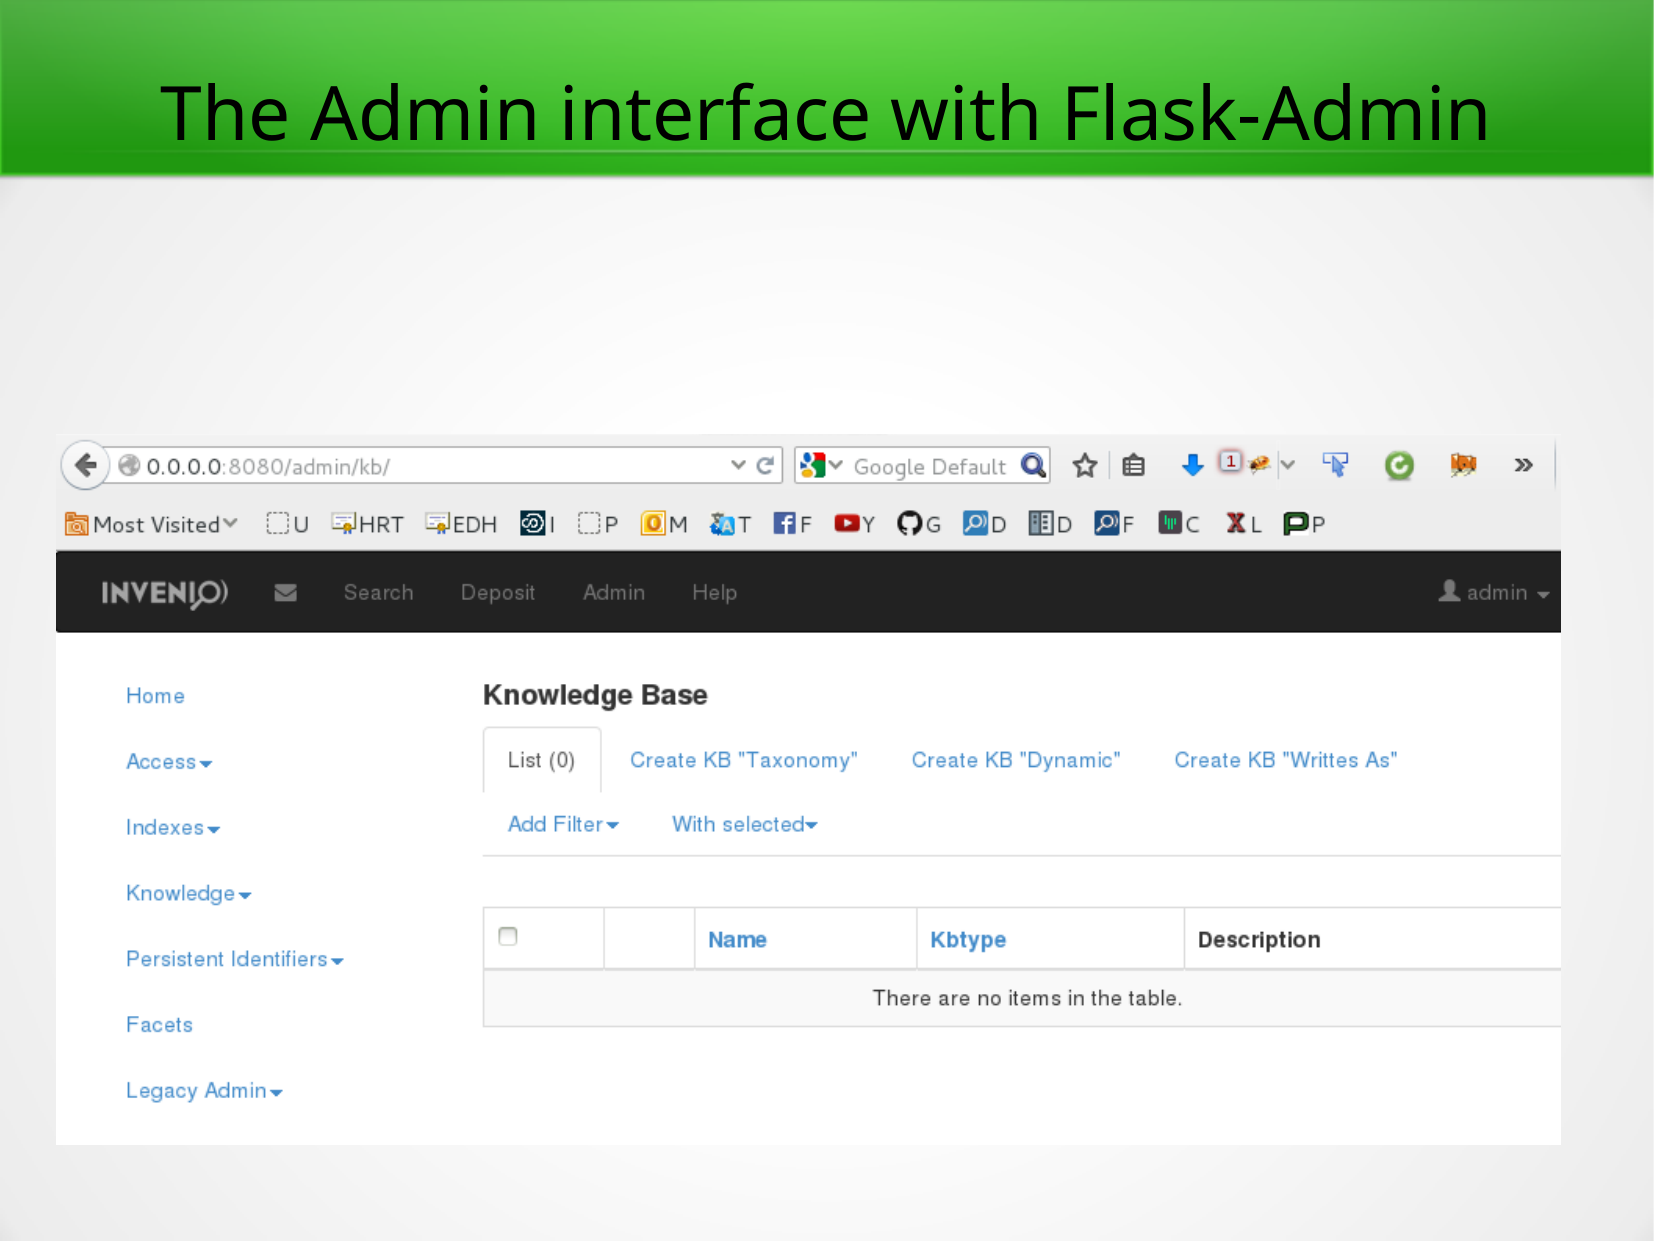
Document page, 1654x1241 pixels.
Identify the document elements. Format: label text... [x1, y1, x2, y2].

picture [0, 0, 1654, 1241]
title The Admin interface with Flask-Admin [82, 8, 1571, 216]
